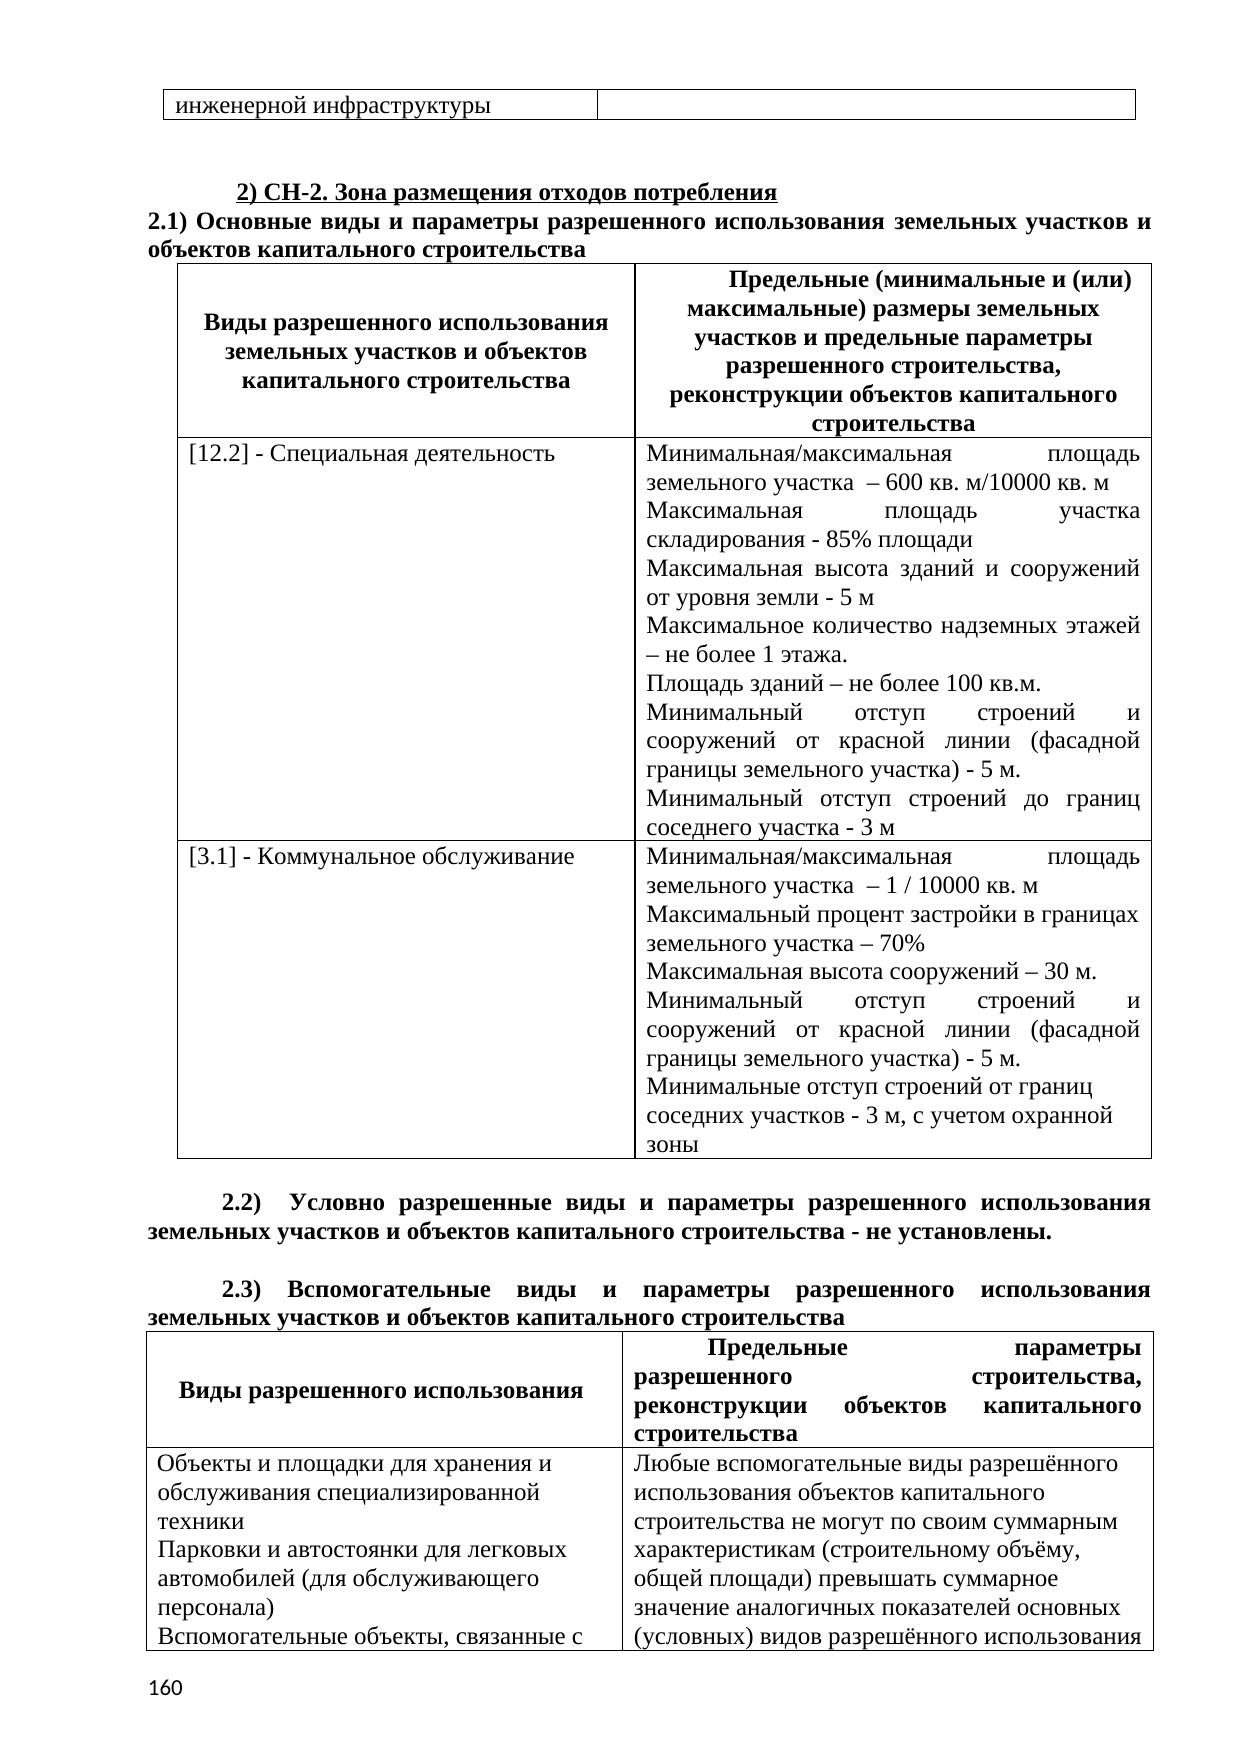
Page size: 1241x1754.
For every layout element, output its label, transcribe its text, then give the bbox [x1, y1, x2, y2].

table_cell [3.1] - Коммунальное обслуживание [178, 841, 634, 1158]
table_header Виды разрешенного использования [147, 1332, 622, 1447]
table_cell Минимальная/максимальная площадь земельного участка – 1 / 10000 кв. м Максимальный процент застройки в границах земельного участка – 70% Максимальная высота сооружений – 30 м. Минимальный отступ строений и сооружений от красной линии (фасадной границы земельного участка) - 5 м. Минимальные отступ строений от границ соседних участков - 3 м, с учетом охранной зоны [636, 841, 1151, 1158]
table_cell [12.2] - Специальная деятельность [178, 438, 634, 840]
subtitle 2.1) Основные виды и параметры разрешенного использования земельных участков и объектов капитального строительства [148, 206, 1152, 263]
table_header Виды разрешенного использования земельных участков и объектов капитального строительства [178, 264, 634, 437]
table_cell Минимальная/максимальная площадь земельного участка – 600 кв. м/10000 кв. м Максимальная площадь участка складирования - 85% площади Максимальная высота зданий и сооружений от уровня земли - 5 м Максимальное количество надземных этажей – не более 1 этажа. Площадь зданий – не более 100 кв.м. Минимальный отступ строений и сооружений от красной линии (фасадной границы земельного участка) - 5 м. Минимальный отступ строений до границ соседнего участка - 3 м [636, 438, 1151, 840]
subtitle 2.2) Условно разрешенные виды и параметры разрешенного использования земельных участков и объектов капитального строительства - не установлены. [148, 1187, 1152, 1245]
table_header Предельные (минимальные и (или) максимальные) размеры земельных участков и предельные параметры разрешенного строительства, реконструкции объектов капитального строительства [636, 264, 1151, 437]
subtitle 2) СН-2. Зона размещения отходов потребления [148, 177, 1152, 206]
subtitle 2.3) Вспомогательные виды и параметры разрешенного использования земельных участков и объектов капитального строительства [148, 1274, 1152, 1331]
table_cell Объекты и площадки для хранения и обслуживания специализированной техники Парковки и автостоянки для легковых автомобилей (для обслуживающего персонала) Вспомогательные объекты, связанные с [147, 1448, 622, 1649]
table_header Предельные параметры разрешенного строительства, реконструкции объектов капитального строительства [623, 1332, 1153, 1447]
table_cell инженерной инфраструктуры [164, 90, 597, 118]
table_cell [598, 90, 1135, 118]
table_cell Любые вспомогательные виды разрешённого использования объектов капитального строительства не могут по своим суммарным характеристикам (строительному объёму, общей площади) превышать суммарное значение аналогичных показателей основных (условных) видов разрешённого использования [623, 1448, 1153, 1649]
